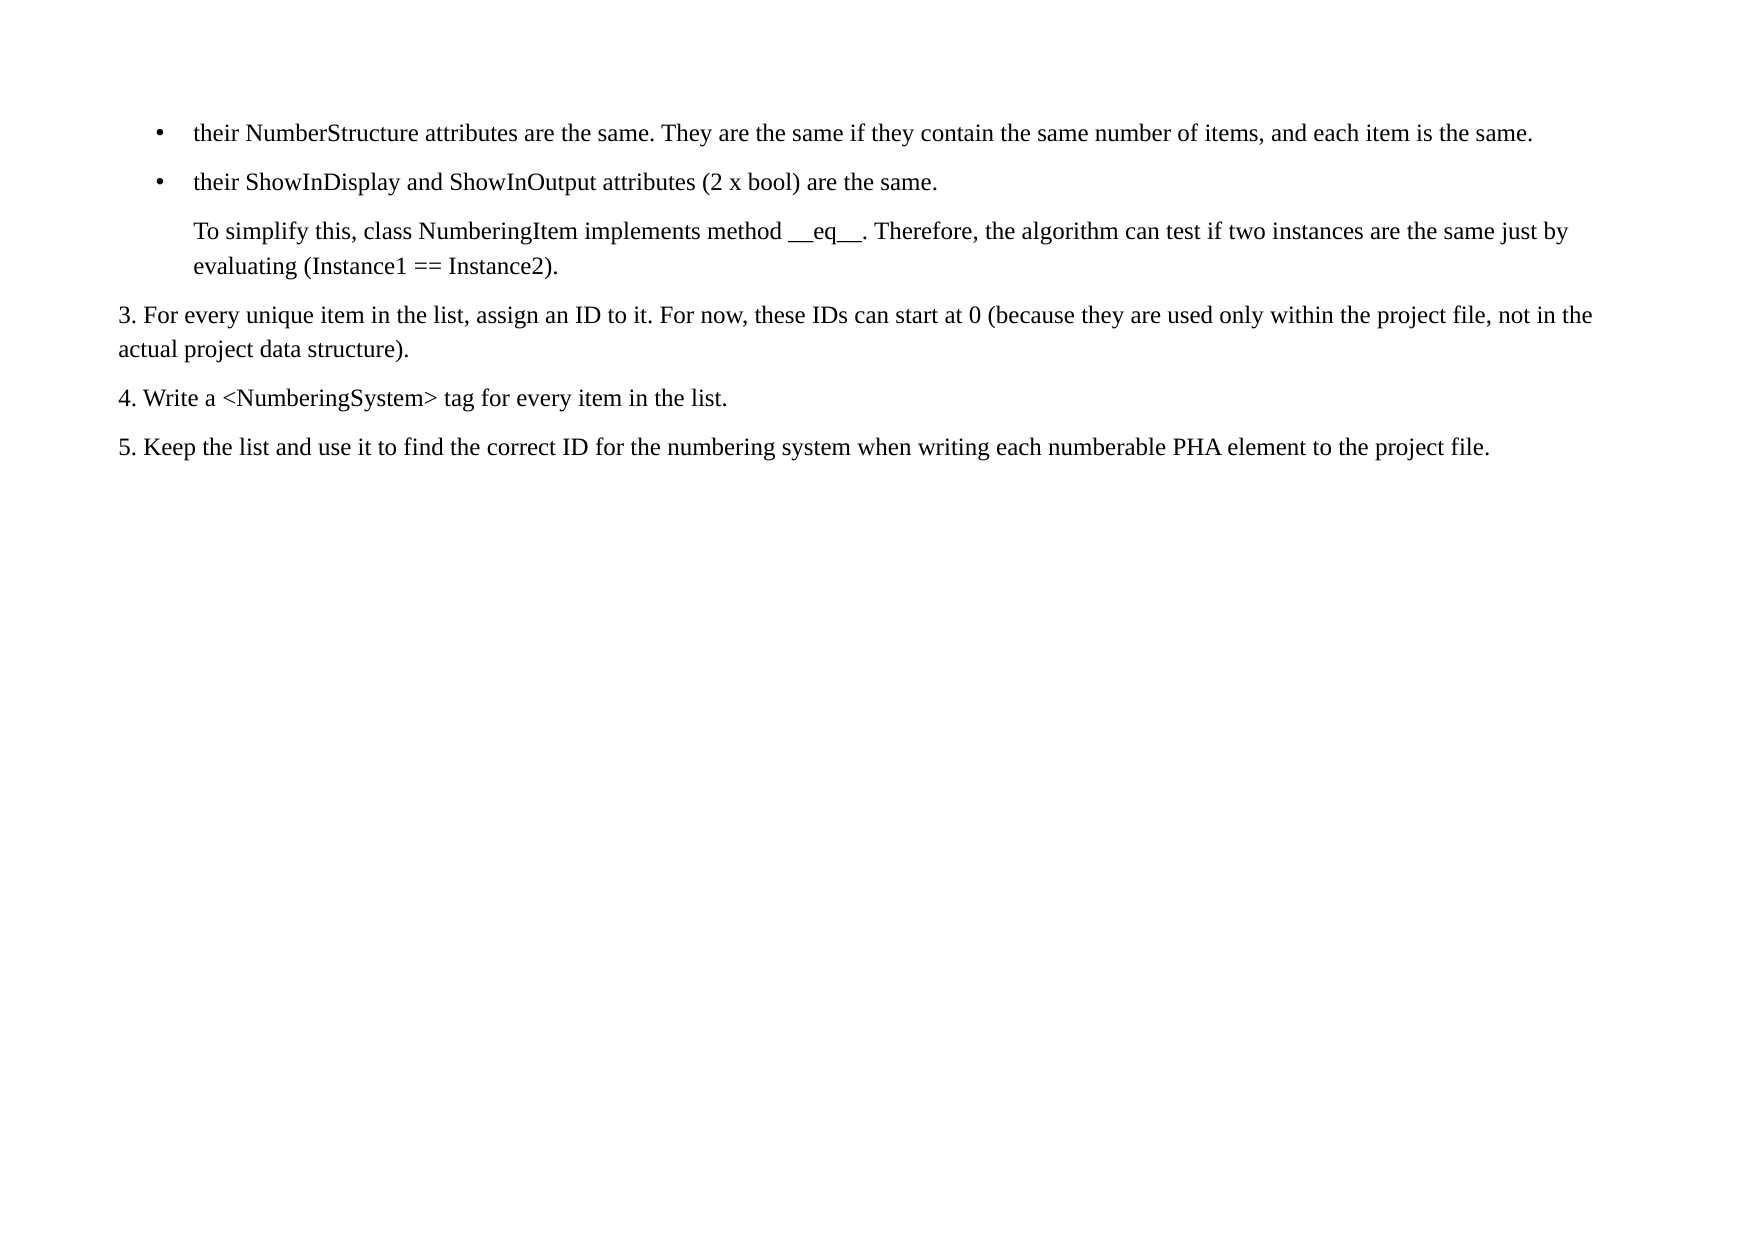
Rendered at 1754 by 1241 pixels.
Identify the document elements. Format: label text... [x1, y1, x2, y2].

list their NumberStructure attributes are the same. They are the same if they contain the same number of items, and each item is the same. [156, 118, 1636, 147]
text 4. Write a <NumberingSystem> tag for every item in the list. [118, 383, 1636, 412]
list To simplify this, class NumberingItem implements method __eq__. Therefore, the algorithm can test if two instances are the same just by evaluating (Instance1 == Instance2). [156, 216, 1636, 279]
list their ShowInDisplay and ShowInOutput attributes (2 x bool) are the same. [156, 167, 1636, 196]
text 5. Keep the list and use it to find the correct ID for the numbering system when writing each numberable PHA element to the project file. [118, 432, 1636, 461]
text 3. For every unique item in the list, assign an ID to it. For now, these IDs can start at 0 (because they are used only within the project file, not in the actual project data structure). [118, 300, 1636, 363]
